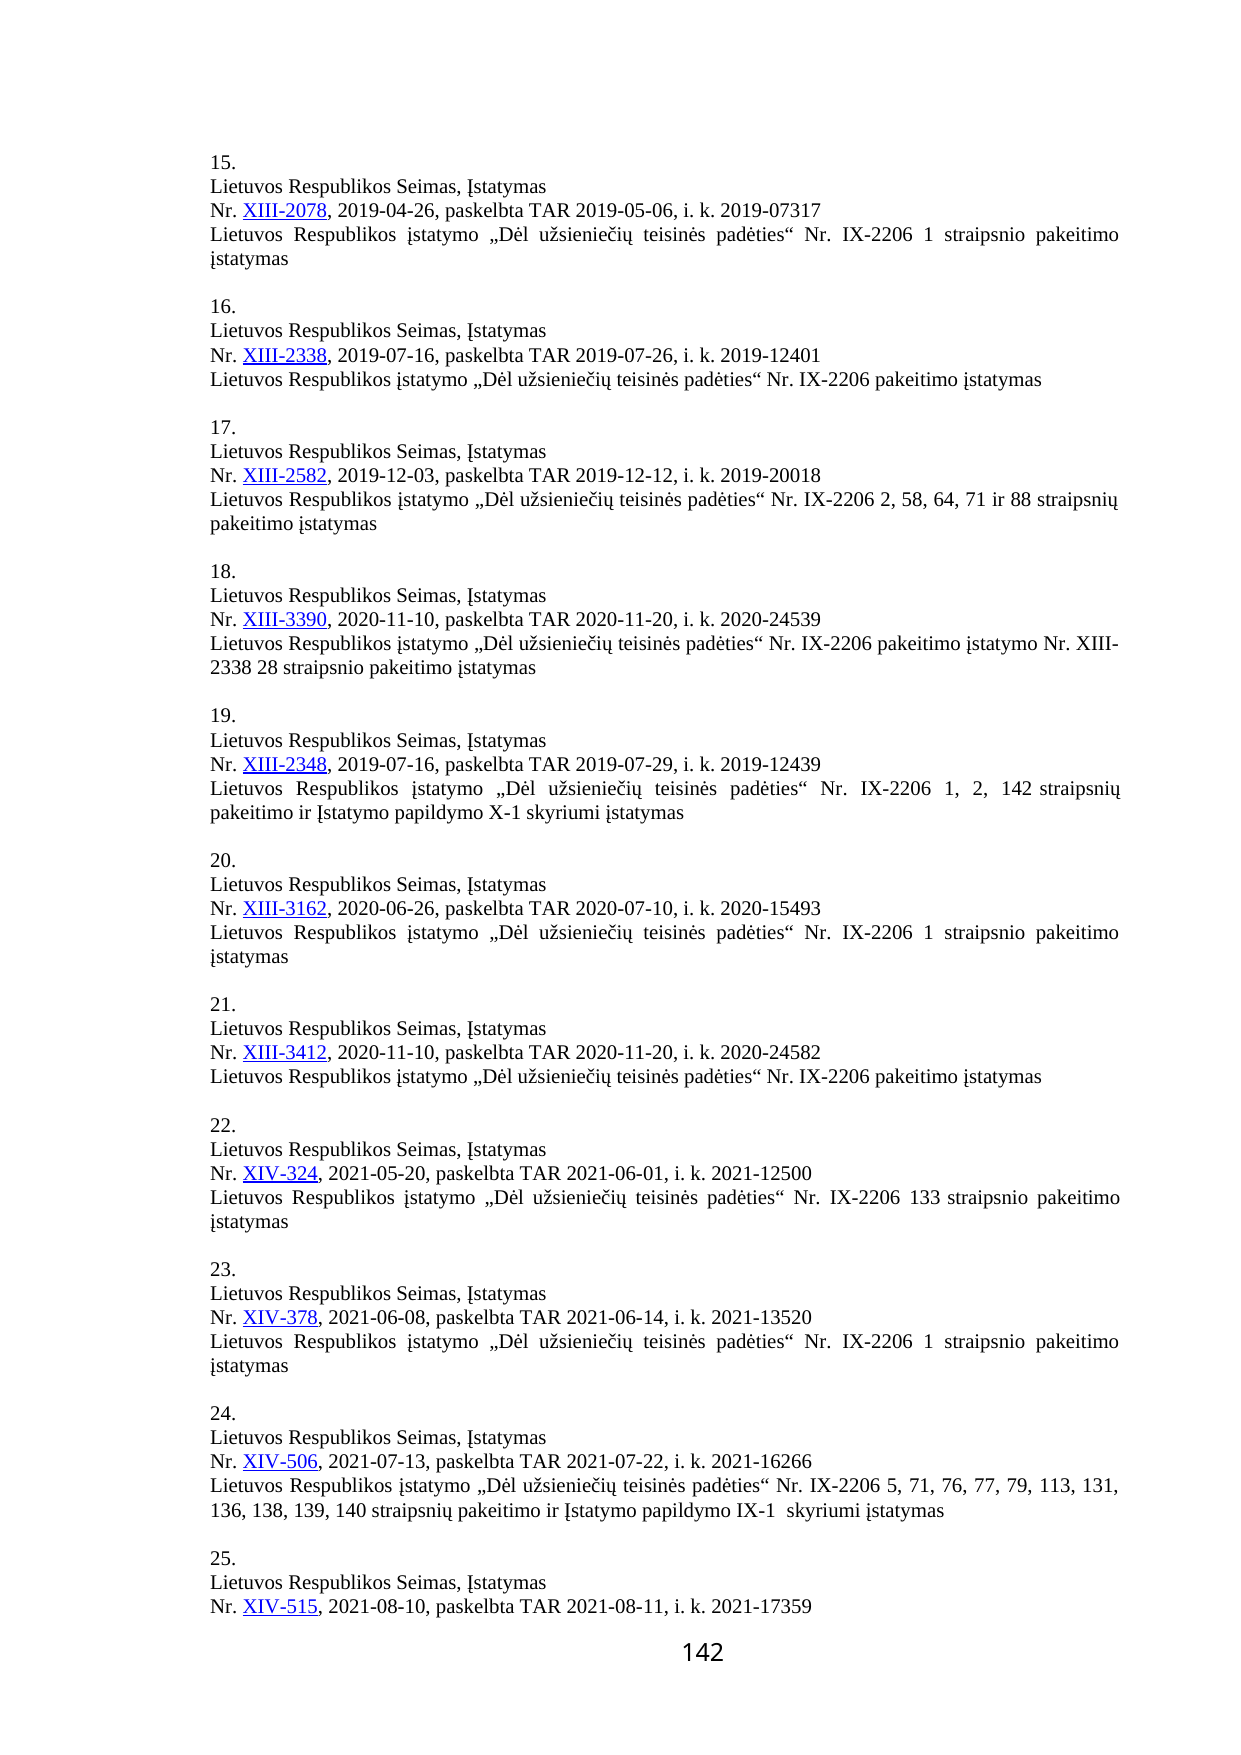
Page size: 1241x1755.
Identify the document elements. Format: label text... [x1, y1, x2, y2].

text Lietuvos Respublikos įstatymo „Dėl užsieniečių teisinės padėties“ Nr. IX-2206 1, 2, 142 straipsnių pakeitimo ir Įstatymo papildymo X-1 skyriumi įstatymas [210, 776, 1120, 824]
text Nr. XIV-515, 2021-08-10, paskelbta TAR 2021-08-11, i. k. 2021-17359 [210, 1594, 1120, 1618]
text 19. [210, 703, 1120, 727]
text Nr. XIII-3412, 2020-11-10, paskelbta TAR 2020-11-20, i. k. 2020-24582 [210, 1040, 1120, 1064]
text 18. [210, 559, 1120, 583]
text Nr. XIII-3390, 2020-11-10, paskelbta TAR 2020-11-20, i. k. 2020-24539 [210, 607, 1120, 631]
text Lietuvos Respublikos Seimas, Įstatymas [210, 1137, 1120, 1161]
text 20. [210, 848, 1120, 872]
text Nr. XIV-378, 2021-06-08, paskelbta TAR 2021-06-14, i. k. 2021-13520 [210, 1305, 1120, 1329]
text Nr. XIII-2582, 2019-12-03, paskelbta TAR 2019-12-12, i. k. 2019-20018 [210, 463, 1120, 487]
text Nr. XIII-2348, 2019-07-16, paskelbta TAR 2019-07-29, i. k. 2019-12439 [210, 752, 1120, 776]
text 15. [210, 150, 1120, 174]
text Lietuvos Respublikos įstatymo „Dėl užsieniečių teisinės padėties“ Nr. IX-2206 pakeitimo įstatymo Nr. XIII-2338 28 straipsnio pakeitimo įstatymas [210, 631, 1120, 679]
text 21. [210, 992, 1120, 1016]
text Lietuvos Respublikos Seimas, Įstatymas [210, 872, 1120, 896]
text Lietuvos Respublikos įstatymo „Dėl užsieniečių teisinės padėties“ Nr. IX-2206 5, 71, 76, 77, 79, 113, 131, 136, 138, 139, 140 straipsnių pakeitimo ir Įstatymo papildymo IX-1 skyriumi įstatymas [210, 1473, 1120, 1522]
text Lietuvos Respublikos įstatymo „Dėl užsieniečių teisinės padėties“ Nr. IX-2206 pakeitimo įstatymas [210, 367, 1120, 391]
text Nr. XIII-3162, 2020-06-26, paskelbta TAR 2020-07-10, i. k. 2020-15493 [210, 896, 1120, 920]
text 22. [210, 1112, 1120, 1137]
text 23. [210, 1257, 1120, 1281]
text Lietuvos Respublikos Seimas, Įstatymas [210, 1570, 1120, 1594]
text 25. [210, 1546, 1120, 1570]
text 24. [210, 1401, 1120, 1425]
text Lietuvos Respublikos Seimas, Įstatymas [210, 1425, 1120, 1449]
text Nr. XIV-506, 2021-07-13, paskelbta TAR 2021-07-22, i. k. 2021-16266 [210, 1449, 1120, 1473]
text 17. [210, 415, 1120, 439]
text Lietuvos Respublikos įstatymo „Dėl užsieniečių teisinės padėties“ Nr. IX-2206 1 straipsnio pakeitimo įstatymas [210, 1329, 1120, 1377]
text Lietuvos Respublikos Seimas, Įstatymas [210, 1016, 1120, 1040]
text Lietuvos Respublikos Seimas, Įstatymas [210, 174, 1120, 198]
text Lietuvos Respublikos Seimas, Įstatymas [210, 583, 1120, 607]
text Lietuvos Respublikos įstatymo „Dėl užsieniečių teisinės padėties“ Nr. IX-2206 1 straipsnio pakeitimo įstatymas [210, 920, 1120, 968]
text Lietuvos Respublikos įstatymo „Dėl užsieniečių teisinės padėties“ Nr. IX-2206 1 straipsnio pakeitimo įstatymas [210, 222, 1120, 270]
text Nr. XIII-2078, 2019-04-26, paskelbta TAR 2019-05-06, i. k. 2019-07317 [210, 198, 1120, 222]
text 16. [210, 294, 1120, 318]
text Lietuvos Respublikos įstatymo „Dėl užsieniečių teisinės padėties“ Nr. IX-2206 2, 58, 64, 71 ir 88 straipsnių pakeitimo įstatymas [210, 487, 1120, 535]
text Lietuvos Respublikos įstatymo „Dėl užsieniečių teisinės padėties“ Nr. IX-2206 pakeitimo įstatymas [210, 1064, 1120, 1088]
text Lietuvos Respublikos Seimas, Įstatymas [210, 318, 1120, 342]
text Nr. XIV-324, 2021-05-20, paskelbta TAR 2021-06-01, i. k. 2021-12500 [210, 1161, 1120, 1185]
text Lietuvos Respublikos Seimas, Įstatymas [210, 727, 1120, 752]
text Lietuvos Respublikos Seimas, Įstatymas [210, 1281, 1120, 1305]
text Lietuvos Respublikos Seimas, Įstatymas [210, 439, 1120, 463]
text Nr. XIII-2338, 2019-07-16, paskelbta TAR 2019-07-26, i. k. 2019-12401 [210, 342, 1120, 367]
text Lietuvos Respublikos įstatymo „Dėl užsieniečių teisinės padėties“ Nr. IX-2206 133 straipsnio pakeitimo įstatymas [210, 1185, 1120, 1233]
